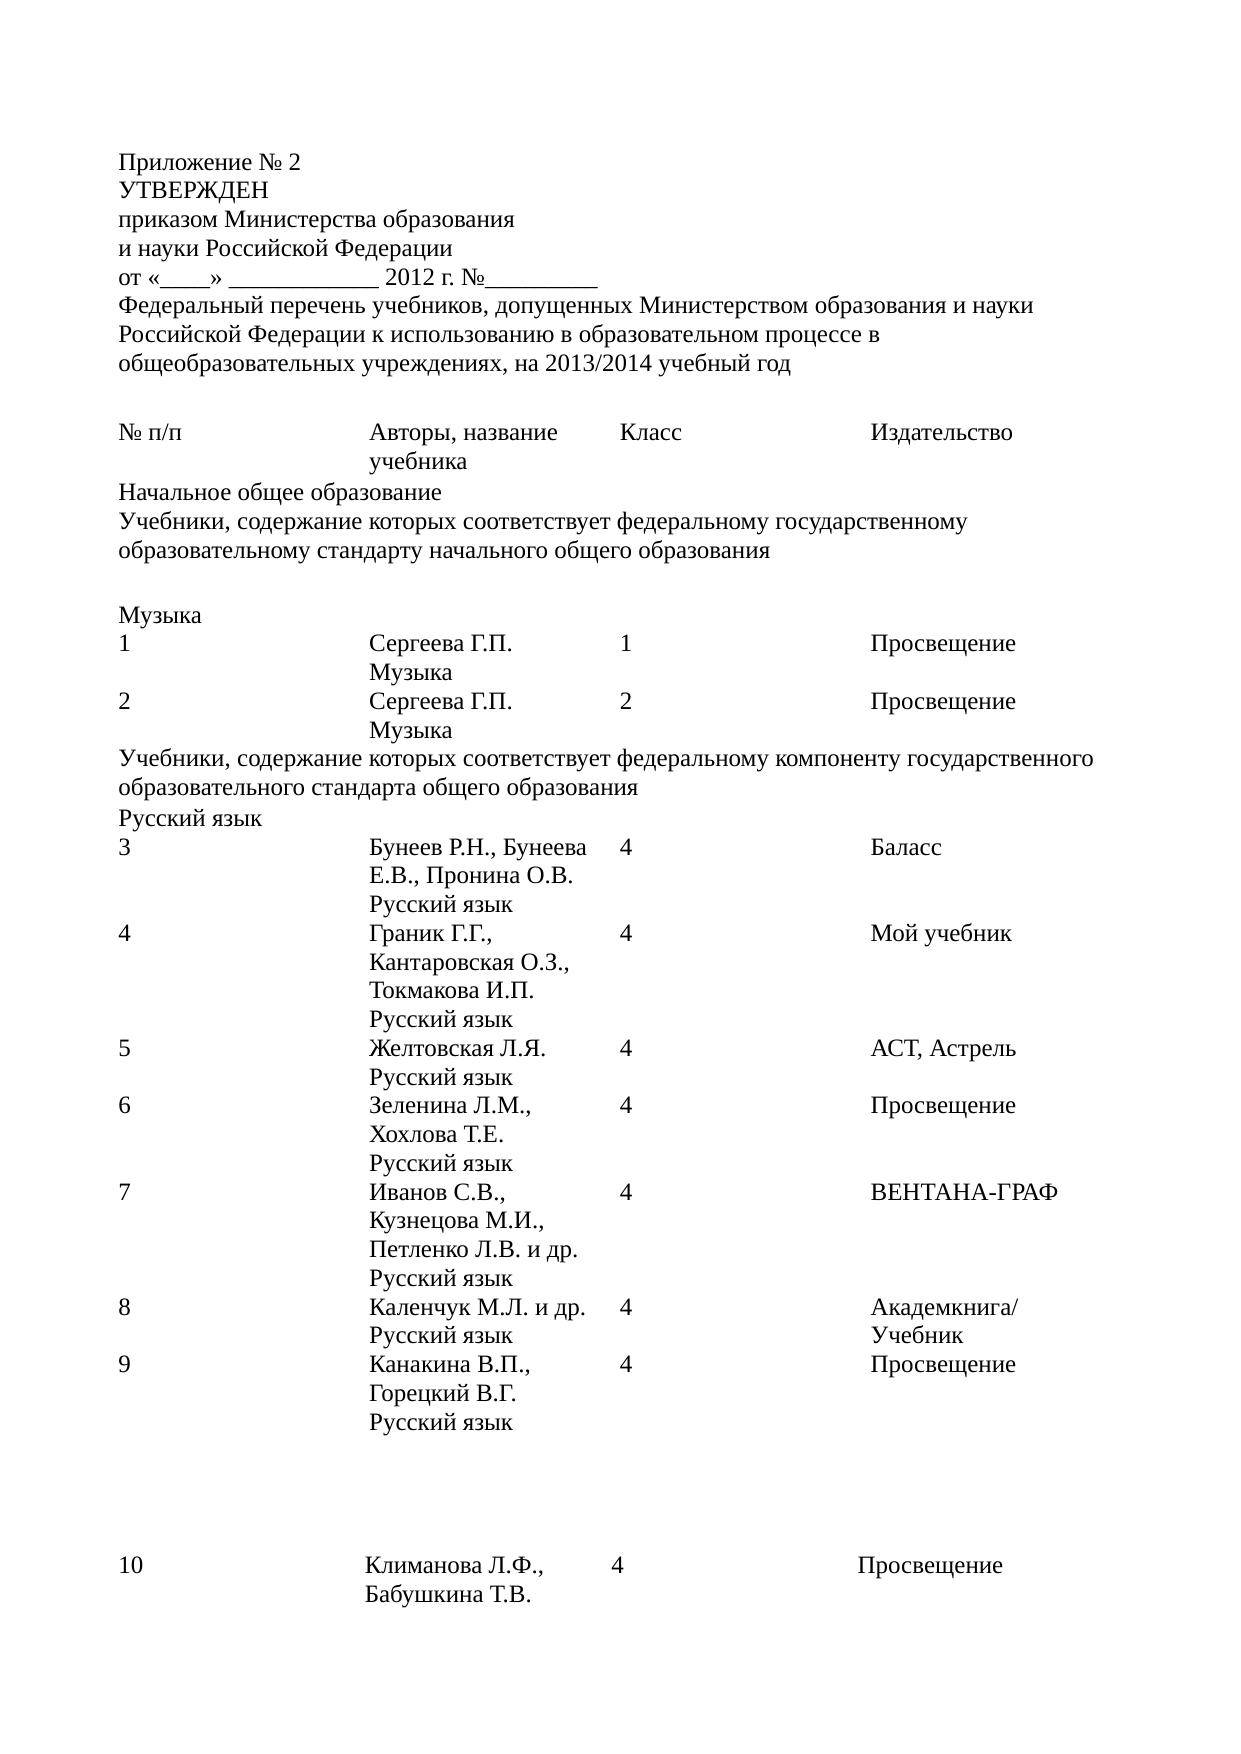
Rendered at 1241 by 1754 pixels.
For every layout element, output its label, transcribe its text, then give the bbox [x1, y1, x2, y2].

table_cell Сергеева Г.П. Музыка [358, 629, 608, 686]
table_cell Федеральный перечень учебников, допущенных Министерством образования и науки Российской Федерации к использованию в образовательном процессе в общеобразовательных учреждениях, на 2013/2014 учебный год [107, 291, 1110, 417]
table_cell 4 [608, 1292, 859, 1349]
table_cell приказом Министерства образования [107, 204, 1110, 233]
table_cell 1 [107, 629, 358, 686]
table_cell 8 [107, 1292, 358, 1349]
table_cell Начальное общее образование [107, 478, 1110, 506]
table_cell Бунеев Р.Н., Бунеева Е.В., Пронина О.В. Русский язык [358, 832, 608, 918]
table_cell Зеленина Л.М., Хохлова Т.Е. Русский язык [358, 1091, 608, 1177]
table_cell 7 [107, 1177, 358, 1292]
table_cell Класс [608, 417, 859, 477]
table_cell Музыка [107, 600, 1110, 628]
table_cell Русский язык [107, 803, 1110, 832]
table_cell Иванов С.В., Кузнецова М.И., Петленко Л.В. и др. Русский язык [358, 1177, 608, 1292]
table_header 4 [600, 1551, 846, 1611]
table_cell 2 [608, 686, 859, 743]
table_cell Просвещение [859, 686, 1110, 743]
table_cell Учебники, содержание которых соответствует федеральному государственному образовательному стандарту начального общего образования [107, 506, 1110, 600]
table_cell 4 [608, 918, 859, 1033]
table_header Климанова Л.Ф., Бабушкина Т.В. [353, 1551, 600, 1611]
table_cell от «____» ____________ 2012 г. №_________ [107, 262, 1110, 291]
table_cell 3 [107, 832, 358, 918]
table_cell 4 [608, 1177, 859, 1292]
table_cell 5 [107, 1033, 358, 1091]
table_cell 4 [608, 1033, 859, 1091]
table_header Просвещение [846, 1551, 1093, 1611]
table_cell 6 [107, 1091, 358, 1177]
table_header 10 [107, 1551, 353, 1611]
table_cell Издательство [859, 417, 1110, 477]
table_cell и науки Российской Федерации [107, 233, 1110, 262]
table_cell Мой учебник [859, 918, 1110, 1033]
table_cell 9 [107, 1349, 358, 1436]
table_cell Просвещение [859, 1091, 1110, 1177]
table_cell 4 [107, 918, 358, 1033]
table_cell Учебники, содержание которых соответствует федеральному компоненту государственного образовательного стандарта общего образования [107, 744, 1110, 803]
table_cell 4 [608, 832, 859, 918]
table_cell ВЕНТАНА-ГРАФ [859, 1177, 1110, 1292]
table_cell УТВЕРЖДЕН [107, 176, 1110, 204]
table_cell Граник Г.Г., Кантаровская О.З., Токмакова И.П. Русский язык [358, 918, 608, 1033]
table_cell Авторы, название учебника [358, 417, 608, 477]
table_cell АСТ, Астрель [859, 1033, 1110, 1091]
table_header Приложение № 2 [107, 147, 1110, 176]
table_cell Просвещение [859, 1349, 1110, 1436]
table_cell Просвещение [859, 629, 1110, 686]
table_cell 1 [608, 629, 859, 686]
table_cell 2 [107, 686, 358, 743]
table_cell № п/п [107, 417, 358, 477]
table_cell Академкнига/Учебник [859, 1292, 1110, 1349]
table_cell 4 [608, 1091, 859, 1177]
table_cell Желтовская Л.Я. Русский язык [358, 1033, 608, 1091]
table_cell 4 [608, 1349, 859, 1436]
table_cell Баласс [859, 832, 1110, 918]
table_cell Сергеева Г.П. Музыка [358, 686, 608, 743]
table_cell Канакина В.П., Горецкий В.Г. Русский язык [358, 1349, 608, 1436]
table_cell Каленчук М.Л. и др. Русский язык [358, 1292, 608, 1349]
